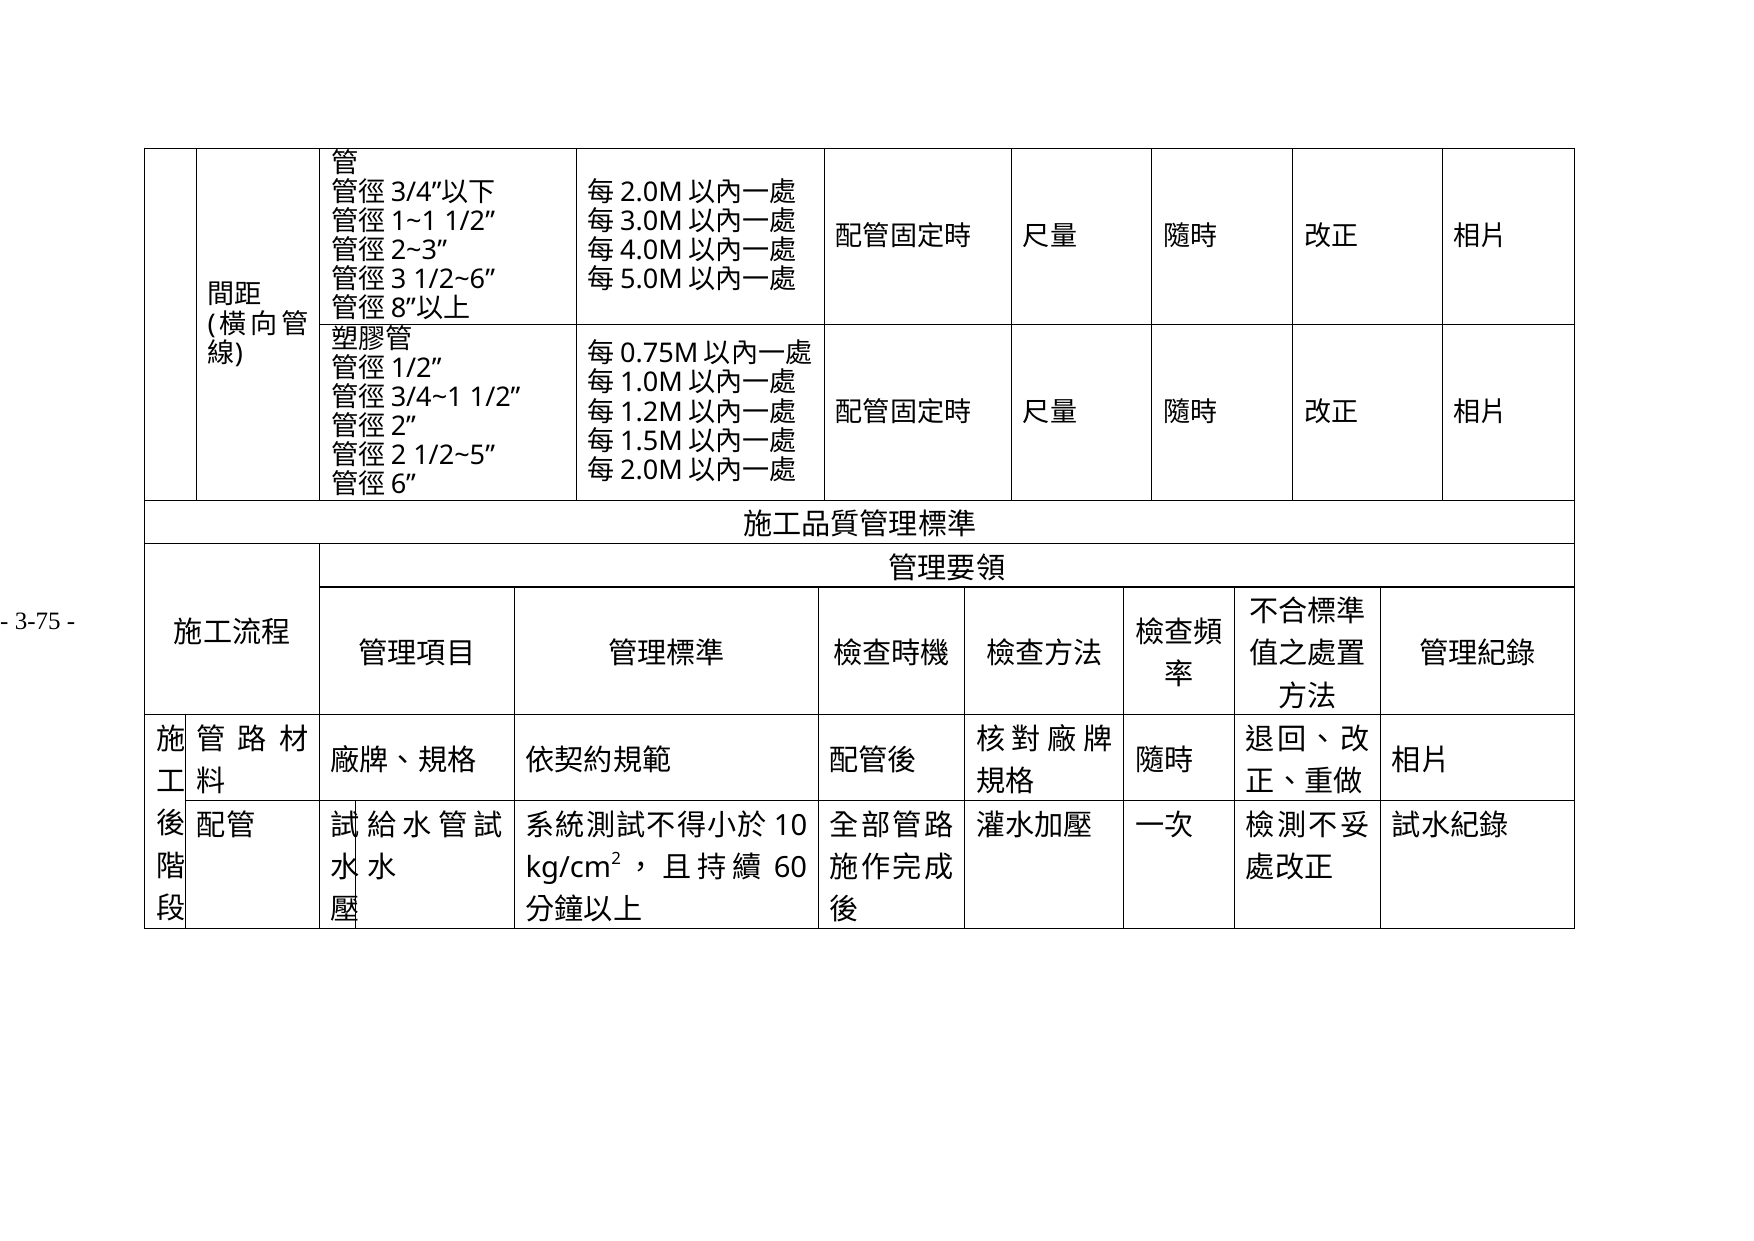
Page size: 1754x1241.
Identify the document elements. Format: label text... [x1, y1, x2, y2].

table_cell 配管後 [819, 715, 964, 800]
table_cell 隨時 [1152, 325, 1292, 500]
table_cell 管理紀錄 [1381, 588, 1574, 714]
table_cell 施工流程 [145, 544, 319, 714]
table_cell 核對廠牌規格 [965, 715, 1123, 800]
table_cell 塑膠管 管徑1/2” 管徑3/4~1 1/2” 管徑2” 管徑2 1/2~5” 管徑6” [320, 325, 576, 500]
table_cell 一次 [1124, 801, 1234, 928]
table_cell 管理標準 [515, 588, 818, 714]
table_cell 管路材料 [186, 715, 319, 800]
table_cell 尺量 [1012, 325, 1151, 500]
table_cell 尺量 [1012, 149, 1151, 324]
table_cell 間距 (橫向管線) [197, 149, 319, 500]
table_cell 灌水加壓 [965, 801, 1123, 928]
table_cell 給水管試水 [356, 801, 514, 928]
table_cell 施工後階段 [145, 715, 185, 928]
table_cell 退回、改正、重做 [1235, 715, 1380, 800]
table_cell 隨時 [1124, 715, 1234, 800]
table_cell 施工品質管理標準 [145, 501, 1574, 543]
table_cell 每2.0M以內一處 每3.0M以內一處 每4.0M以內一處 每5.0M以內一處 [577, 149, 824, 324]
table_cell 系統測試不得小於10 kg/cm2，且持續60分鐘以上 [515, 801, 818, 928]
table_cell 試水紀錄 [1381, 801, 1574, 928]
table_cell 檢查時機 [819, 588, 964, 714]
table_cell 配管 [186, 801, 319, 928]
table_cell 管理項目 [320, 588, 514, 714]
table_cell 不合標準值之處置方法 [1235, 588, 1380, 714]
table_cell 配管固定時 [825, 325, 1011, 500]
table_cell 改正 [1293, 149, 1442, 324]
table_cell 每0.75M以內一處 每1.0M以內一處 每1.2M以內一處 每1.5M以內一處 每2.0M以內一處 [577, 325, 824, 500]
table_cell 改正 [1293, 325, 1442, 500]
table_cell 管 管徑3/4”以下 管徑1~1 1/2” 管徑2~3” 管徑3 1/2~6” 管徑8”以上 [320, 149, 576, 324]
table_cell 管理要領 [320, 544, 1574, 586]
table_cell 相片 [1443, 325, 1574, 500]
table_cell 相片 [1443, 149, 1574, 324]
table_cell 廠牌、規格 [320, 715, 514, 800]
table_cell 依契約規範 [515, 715, 818, 800]
table_cell 試水壓 [320, 801, 355, 928]
table_cell 相片 [1381, 715, 1574, 800]
table_cell 隨時 [1152, 149, 1292, 324]
table_cell 檢查方法 [965, 588, 1123, 714]
table_cell 全部管路施作完成後 [819, 801, 964, 928]
table_cell [145, 149, 196, 500]
table_cell 配管固定時 [825, 149, 1011, 324]
table_cell 檢測不妥處改正 [1235, 801, 1380, 928]
table_cell 檢查頻率 [1124, 588, 1234, 714]
